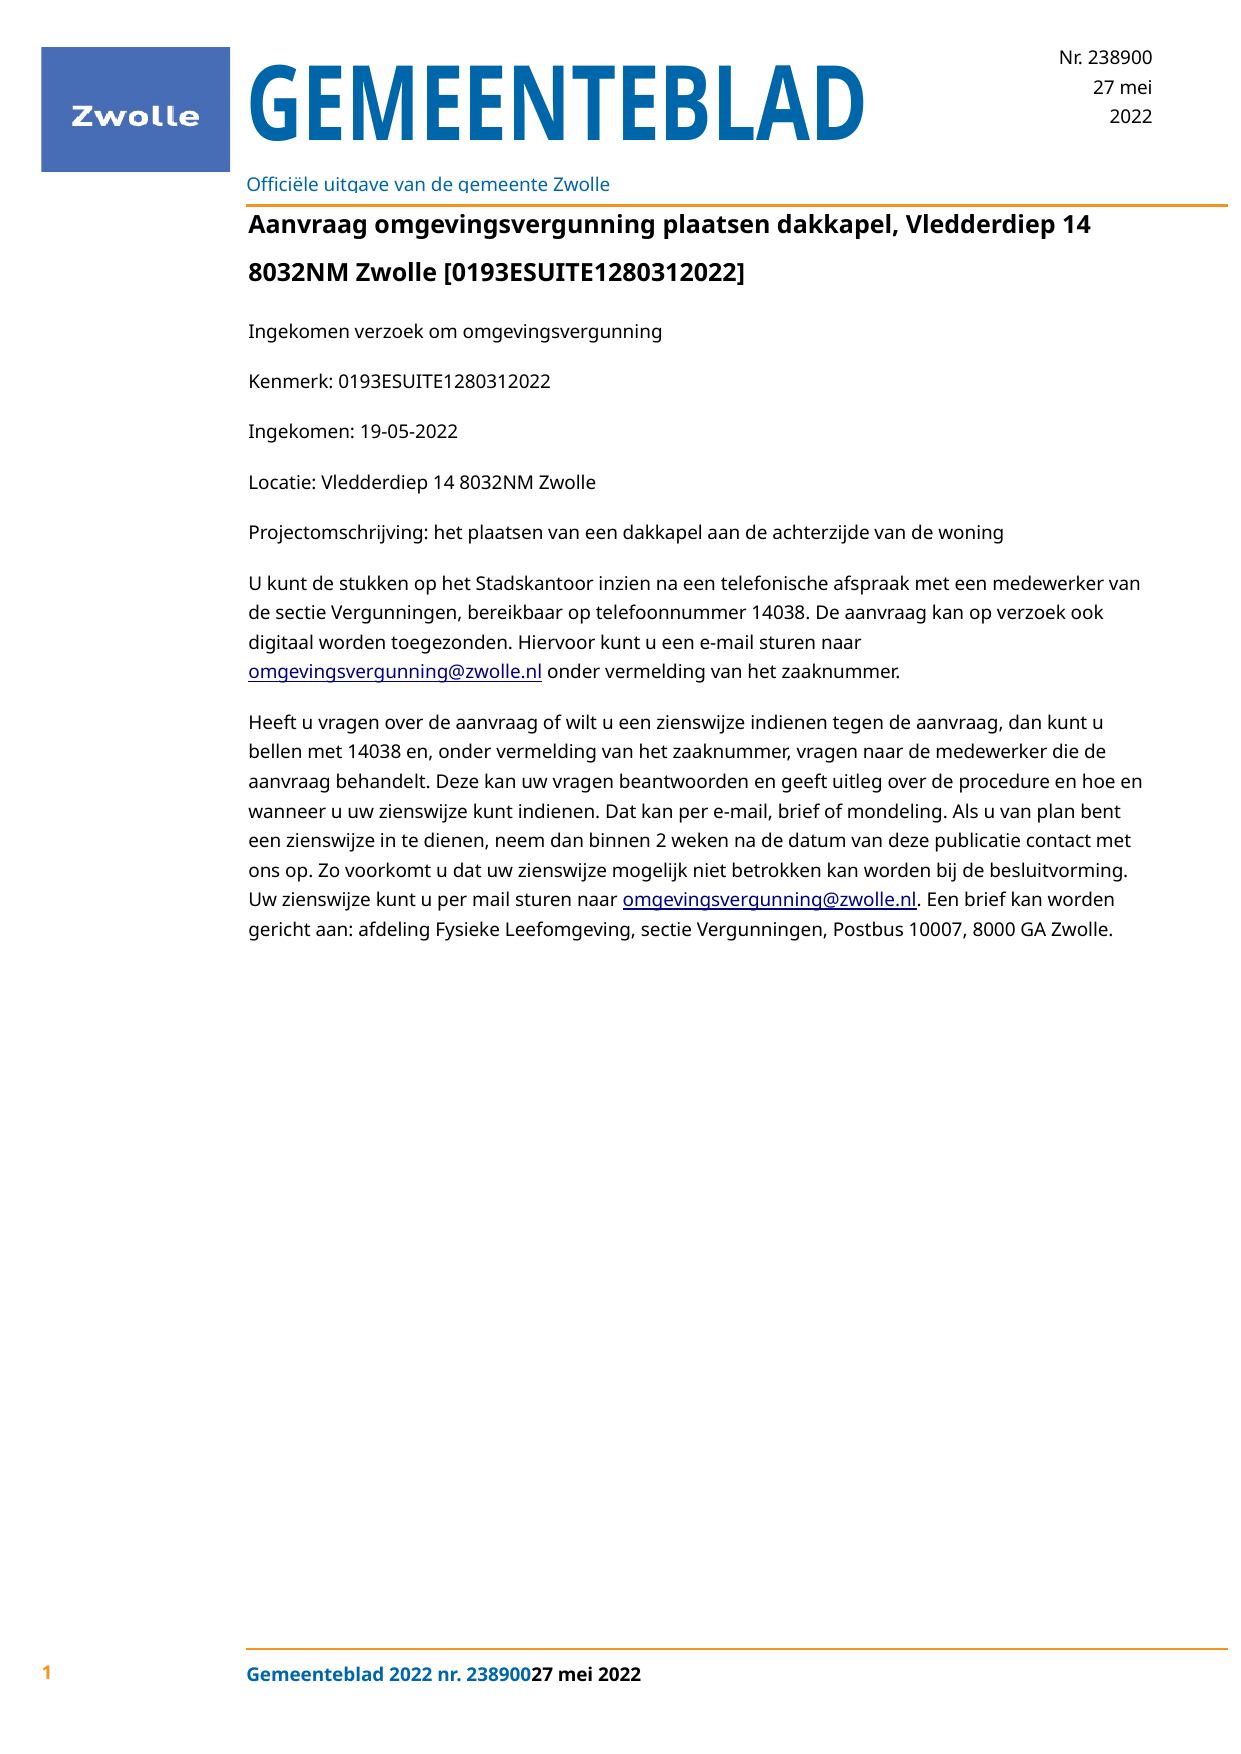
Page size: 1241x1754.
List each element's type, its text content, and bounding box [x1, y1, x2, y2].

text Ingekomen: 19-05-2022 [248, 419, 1152, 444]
text Kenmerk: 0193ESUITE1280312022 [248, 368, 1152, 394]
text U kunt de stukken op het Stadskantoor inzien na een telefonische afspraak met een medewerker van de sectie Vergunningen, bereikbaar op telefoonnummer 14038. De aanvraag kan op verzoek ook digitaal worden toegezonden. Hiervoor kunt u een e-mail sturen naar omgevingsvergunning@zwolle.nl onder vermelding van het zaaknummer. [248, 570, 1152, 684]
text Projectomschrijving: het plaatsen van een dakkapel aan de achterzijde van de woning [248, 519, 1152, 545]
text Locatie: Vledderdiep 14 8032NM Zwolle [248, 469, 1152, 495]
picture [41, 47, 231, 172]
text Ingekomen verzoek om omgevingsvergunning [248, 318, 1152, 344]
text Heeft u vragen over de aanvraag of wilt u een zienswijze indienen tegen de aanvraag, dan kunt u bellen met 14038 en, onder vermelding van het zaaknummer, vragen naar de medewerker die de aanvraag behandelt. Deze kan uw vragen beantwoorden en geeft uitleg over de procedure en hoe en wanneer u uw zienswijze kunt indienen. Dat kan per e-mail, brief of mondeling. Als u van plan bent een zienswijze in te dienen, neem dan binnen 2 weken na de datum van deze publicatie contact met ons op. Zo voorkomt u dat uw zienswijze mogelijk niet betrokken kan worden bij de besluitvorming. Uw zienswijze kunt u per mail sturen naar omgevingsvergunning@zwolle.nl. Een brief kan worden gericht aan: afdeling Fysieke Leefomgeving, sectie Vergunningen, Postbus 10007, 8000 GA Zwolle. [248, 709, 1152, 942]
text Aanvraag omgevingsvergunning plaatsen dakkapel, Vledderdiep 14 8032NM Zwolle [0193ESUITE1280312022] [248, 207, 1152, 288]
